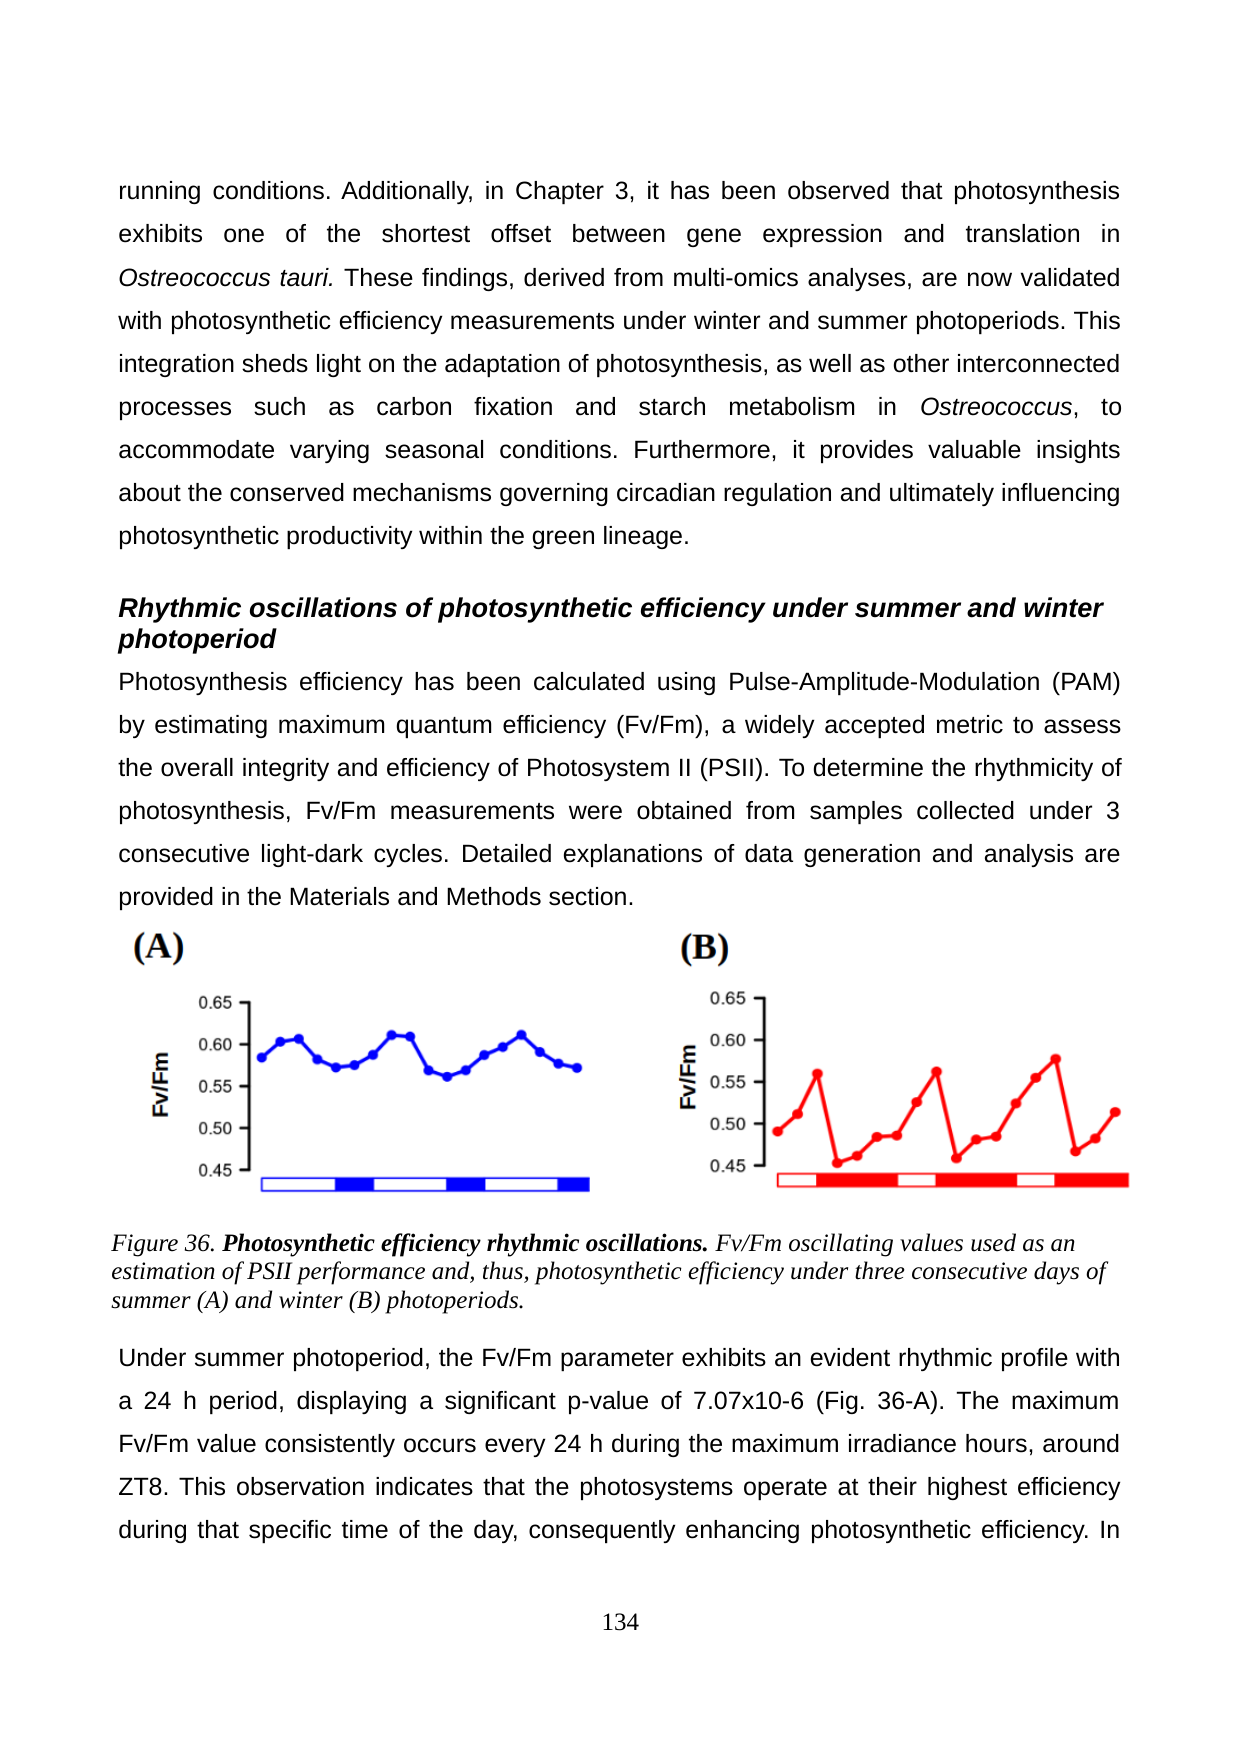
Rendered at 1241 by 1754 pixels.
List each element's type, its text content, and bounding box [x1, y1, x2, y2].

text Figure 36. Photosynthetic efficiency rhythmic oscillations. Fv/Fm oscillating values used as an estimation of PSII performance and, thus, photosynthetic efficiency under three consecutive days of summer (A) and winter (B) photoperiods. [111, 1228, 1152, 1314]
text Under summer photoperiod, the Fv/Fm parameter exhibits an evident rhythmic profile with a 24 h period, displaying a significant p-value of 7.07x10-6 (Fig. 36-A). The maximum Fv/Fm value consistently occurs every 24 h during the maximum irradiance hours, around ZT8. This observation indicates that the photosystems operate at their highest efficiency during that specific time of the day, consequently enhancing photosynthetic efficiency. In [118, 1328, 1122, 1544]
picture [120, 914, 1162, 1228]
text [111, 1314, 1152, 1328]
text Photosynthesis efficiency has been calculated using Pulse-Amplitude-Modulation (PAM) by estimating maximum quantum efficiency (Fv/Fm), a widely accepted metric to assess the overall integrity and efficiency of Photosystem II (PSII). To determine the rhythmicity of photosynthesis, Fv/Fm measurements were obtained from samples collected under 3 consecutive light-dark cycles. Detailed explanations of data generation and analysis are provided in the Materials and Methods section. [118, 667, 1122, 911]
subtitle Rhythmic oscillations of photosynthetic efficiency under summer and winter photoperiod [118, 592, 1122, 654]
text running conditions. Additionally, in Chapter 3, it has been observed that photosynthesis exhibits one of the shortest offset between gene expression and translation in Ostreococcus tauri. These findings, derived from multi-omics analyses, are now validated with photosynthetic efficiency measurements under winter and summer photoperiods. This integration sheds light on the adaptation of photosynthesis, as well as other interconnected processes such as carbon fixation and starch metabolism in Ostreococcus, to accommodate varying seasonal conditions. Furthermore, it provides valuable insights about the conserved mechanisms governing circadian regulation and ultimately influencing photosynthetic productivity within the green lineage. [118, 176, 1122, 550]
